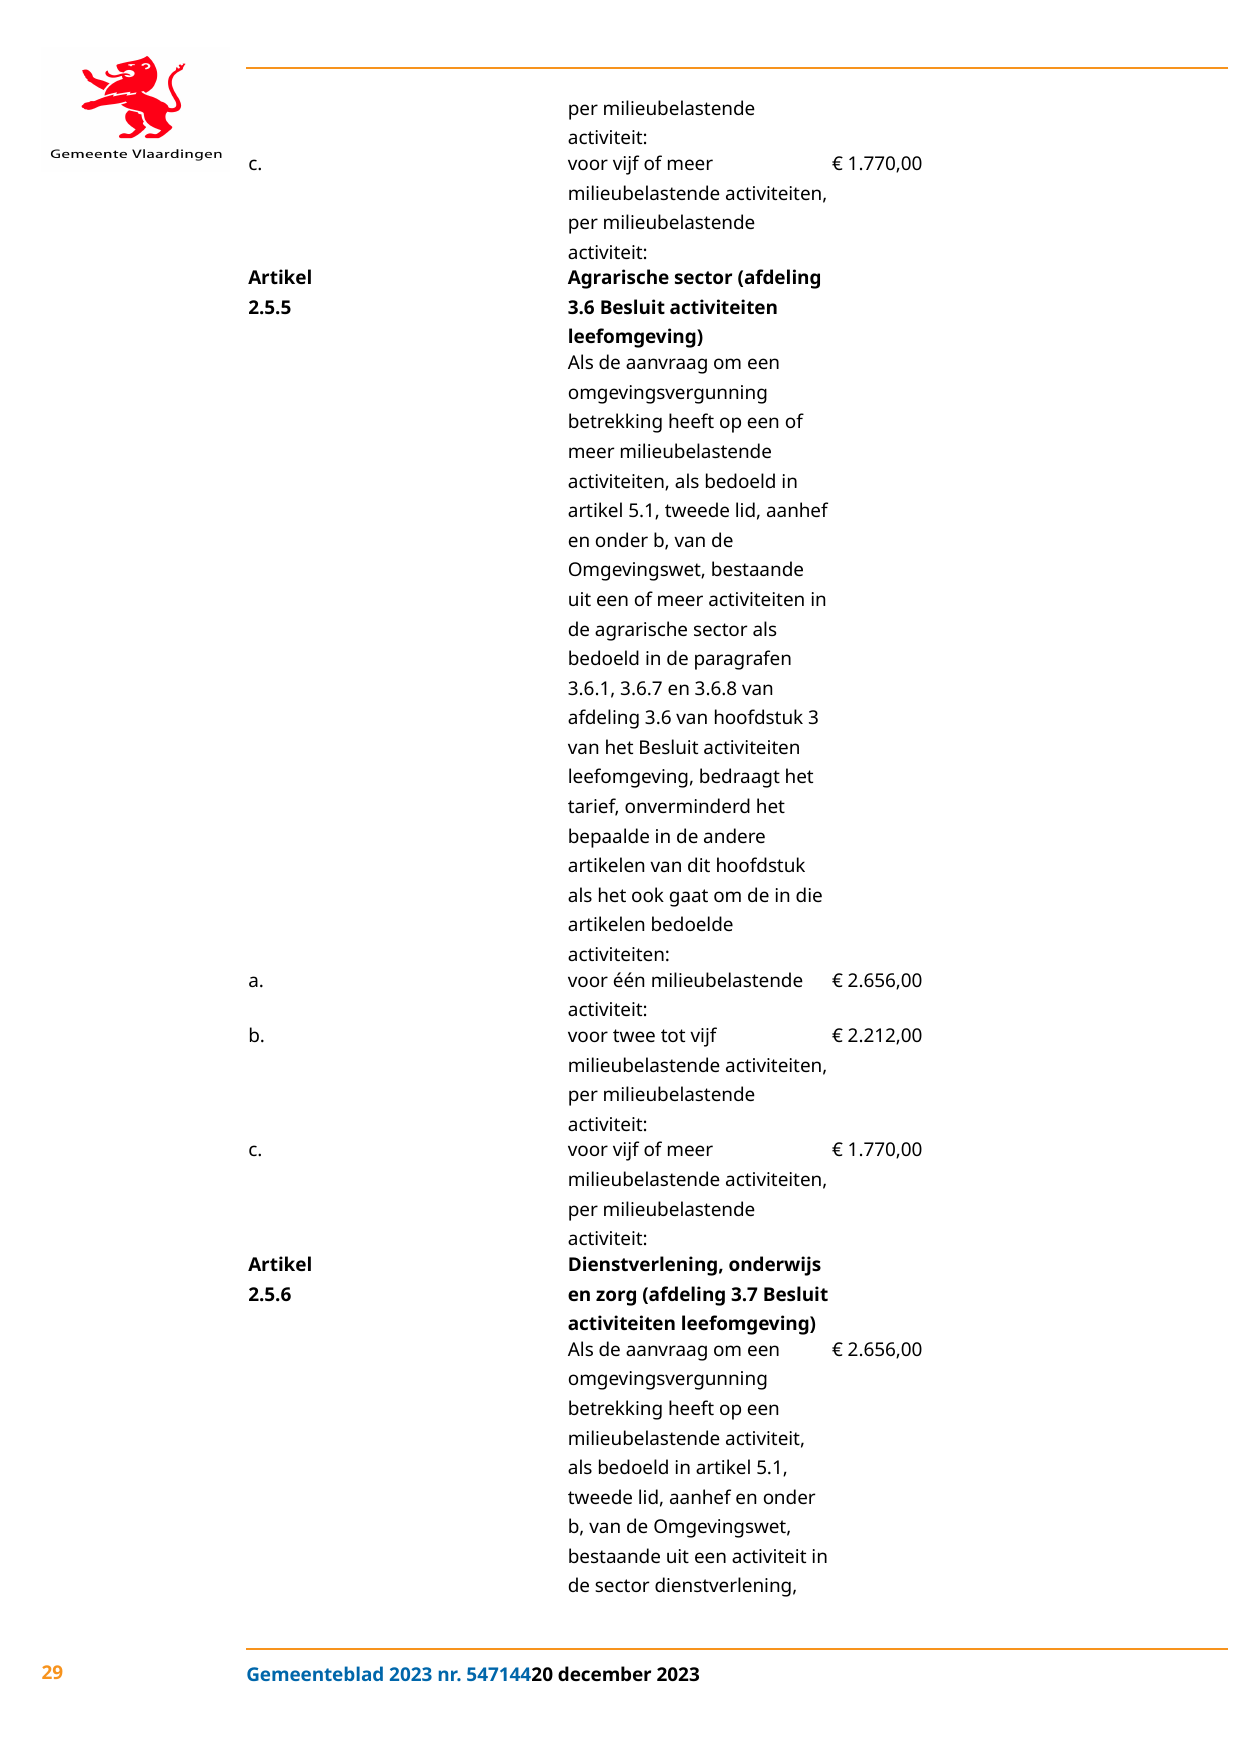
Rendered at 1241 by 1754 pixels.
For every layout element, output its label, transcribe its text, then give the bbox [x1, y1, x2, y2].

table_cell b. [248, 1022, 354, 1137]
table_cell € 2.212,00 [832, 1022, 938, 1137]
table_cell [248, 1336, 354, 1598]
table_cell [248, 95, 354, 150]
table_cell € 2.656,00 [832, 1336, 938, 1598]
table_cell Artikel 2.5.6 [248, 1251, 354, 1336]
table_cell [832, 350, 938, 967]
table_cell voor twee tot vijf milieubelastende activiteiten, per milieubelastende activiteit: [568, 1022, 832, 1137]
table_cell [355, 1251, 461, 1336]
table_cell [832, 1251, 938, 1336]
table_cell voor vijf of meer milieubelastende activiteiten, per milieubelastende activiteit: [568, 1137, 832, 1251]
table_cell voor één milieubelastende activiteit: [568, 967, 832, 1022]
table_cell [461, 350, 568, 967]
table_cell [355, 95, 461, 150]
table_cell c. [248, 150, 354, 264]
table_cell [939, 150, 1045, 264]
table_cell [461, 150, 568, 264]
table_cell [461, 1137, 568, 1251]
table_cell [1045, 95, 1152, 150]
table_cell Agrarische sector (afdeling 3.6 Besluit activiteiten leefomgeving) [568, 265, 832, 349]
table_cell [355, 1336, 461, 1598]
table_cell [461, 1022, 568, 1137]
table_cell [248, 350, 354, 967]
table_cell [355, 350, 461, 967]
table_cell [1045, 350, 1152, 967]
table_cell [939, 95, 1045, 150]
table_cell [939, 1022, 1045, 1137]
table_cell [1045, 265, 1152, 349]
table_cell € 2.656,00 [832, 967, 938, 1022]
table_cell [461, 967, 568, 1022]
table_cell [939, 1251, 1045, 1336]
table_cell [461, 1251, 568, 1336]
table_cell c. [248, 1137, 354, 1251]
table_cell [461, 265, 568, 349]
table_cell Dienstverlening, onderwijs en zorg (afdeling 3.7 Besluit activiteiten leefomgeving) [568, 1251, 832, 1336]
table_cell [1045, 1137, 1152, 1251]
table_cell [461, 1336, 568, 1598]
table_cell [355, 1022, 461, 1137]
table_cell [355, 967, 461, 1022]
table_cell [832, 95, 938, 150]
table_cell voor vijf of meer milieubelastende activiteiten, per milieubelastende activiteit: [568, 150, 832, 264]
table_cell [939, 967, 1045, 1022]
table_cell [939, 350, 1045, 967]
table_cell [355, 150, 461, 264]
table_cell [1045, 1251, 1152, 1336]
table_cell Als de aanvraag om een omgevingsvergunning betrekking heeft op een of meer milieubelastende activiteiten, als bedoeld in artikel 5.1, tweede lid, aanhef en onder b, van de Omgevingswet, bestaande uit een of meer activiteiten in de agrarische sector als bedoeld in de paragrafen 3.6.1, 3.6.7 en 3.6.8 van afdeling 3.6 van hoofdstuk 3 van het Besluit activiteiten leefomgeving, bedraagt het tarief, onverminderd het bepaalde in de andere artikelen van dit hoofdstuk als het ook gaat om de in die artikelen bedoelde activiteiten: [568, 350, 832, 967]
table_cell [461, 95, 568, 150]
table_cell [939, 265, 1045, 349]
table_cell [1045, 1336, 1152, 1598]
table_cell [832, 265, 938, 349]
table_cell [1045, 150, 1152, 264]
table_cell € 1.770,00 [832, 150, 938, 264]
table_cell [939, 1336, 1045, 1598]
table_cell € 1.770,00 [832, 1137, 938, 1251]
table_cell [939, 1137, 1045, 1251]
table_cell [1045, 1022, 1152, 1137]
table_cell Artikel 2.5.5 [248, 265, 354, 349]
table_cell [355, 265, 461, 349]
table_cell [1045, 967, 1152, 1022]
table_cell a. [248, 967, 354, 1022]
table_cell per milieubelastende activiteit: [568, 95, 832, 150]
table_cell [355, 1137, 461, 1251]
picture [41, 47, 231, 172]
table_cell Als de aanvraag om een omgevingsvergunning betrekking heeft op een milieubelastende activiteit, als bedoeld in artikel 5.1, tweede lid, aanhef en onder b, van de Omgevingswet, bestaande uit een activiteit in de sector dienstverlening, [568, 1336, 832, 1598]
